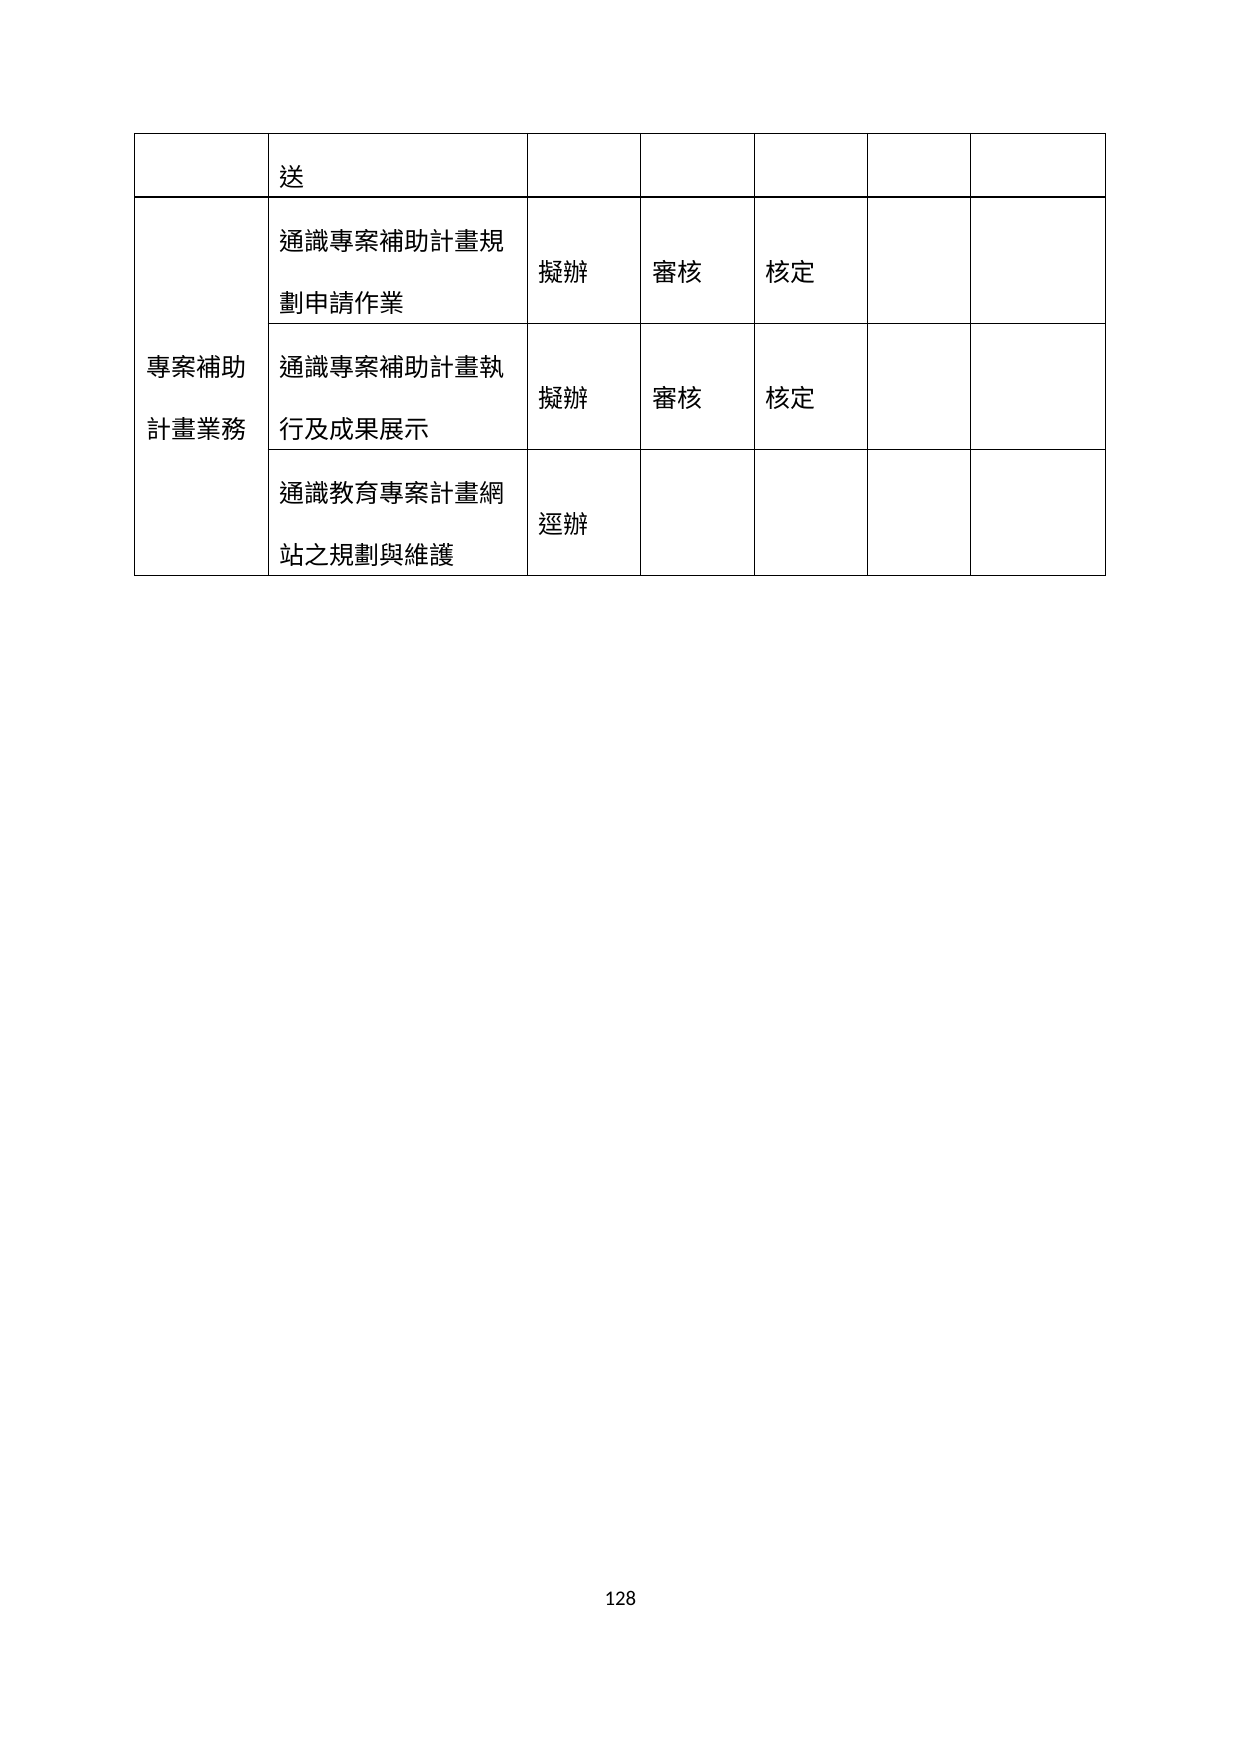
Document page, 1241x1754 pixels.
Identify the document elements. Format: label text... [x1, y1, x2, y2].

table_cell 擬辦 [528, 198, 640, 322]
table_cell [971, 134, 1105, 196]
table_cell 審核 [641, 198, 754, 322]
table_cell [641, 134, 754, 196]
table_cell 擬辦 [528, 324, 640, 448]
table_cell [641, 450, 754, 574]
table_cell 送 [269, 134, 527, 196]
table_cell [755, 134, 867, 196]
table_cell [868, 134, 970, 196]
table_cell [755, 450, 867, 574]
table_cell [971, 450, 1105, 574]
table_cell [135, 134, 268, 196]
table_cell [868, 324, 970, 448]
table_cell 核定 [755, 198, 867, 322]
table_cell 核定 [755, 324, 867, 448]
table_cell [528, 134, 640, 196]
table_cell [971, 324, 1105, 448]
table_cell 專案補助計畫業務 [135, 198, 268, 574]
table_cell 審核 [641, 324, 754, 448]
table_cell 通識專案補助計畫執行及成果展示 [269, 324, 527, 448]
table_cell 通識專案補助計畫規劃申請作業 [269, 198, 527, 322]
table_cell [971, 198, 1105, 322]
table_cell [868, 450, 970, 574]
table_cell [868, 198, 970, 322]
table_cell 逕辦 [528, 450, 640, 574]
table_cell 通識教育專案計畫網站之規劃與維護 [269, 450, 527, 574]
